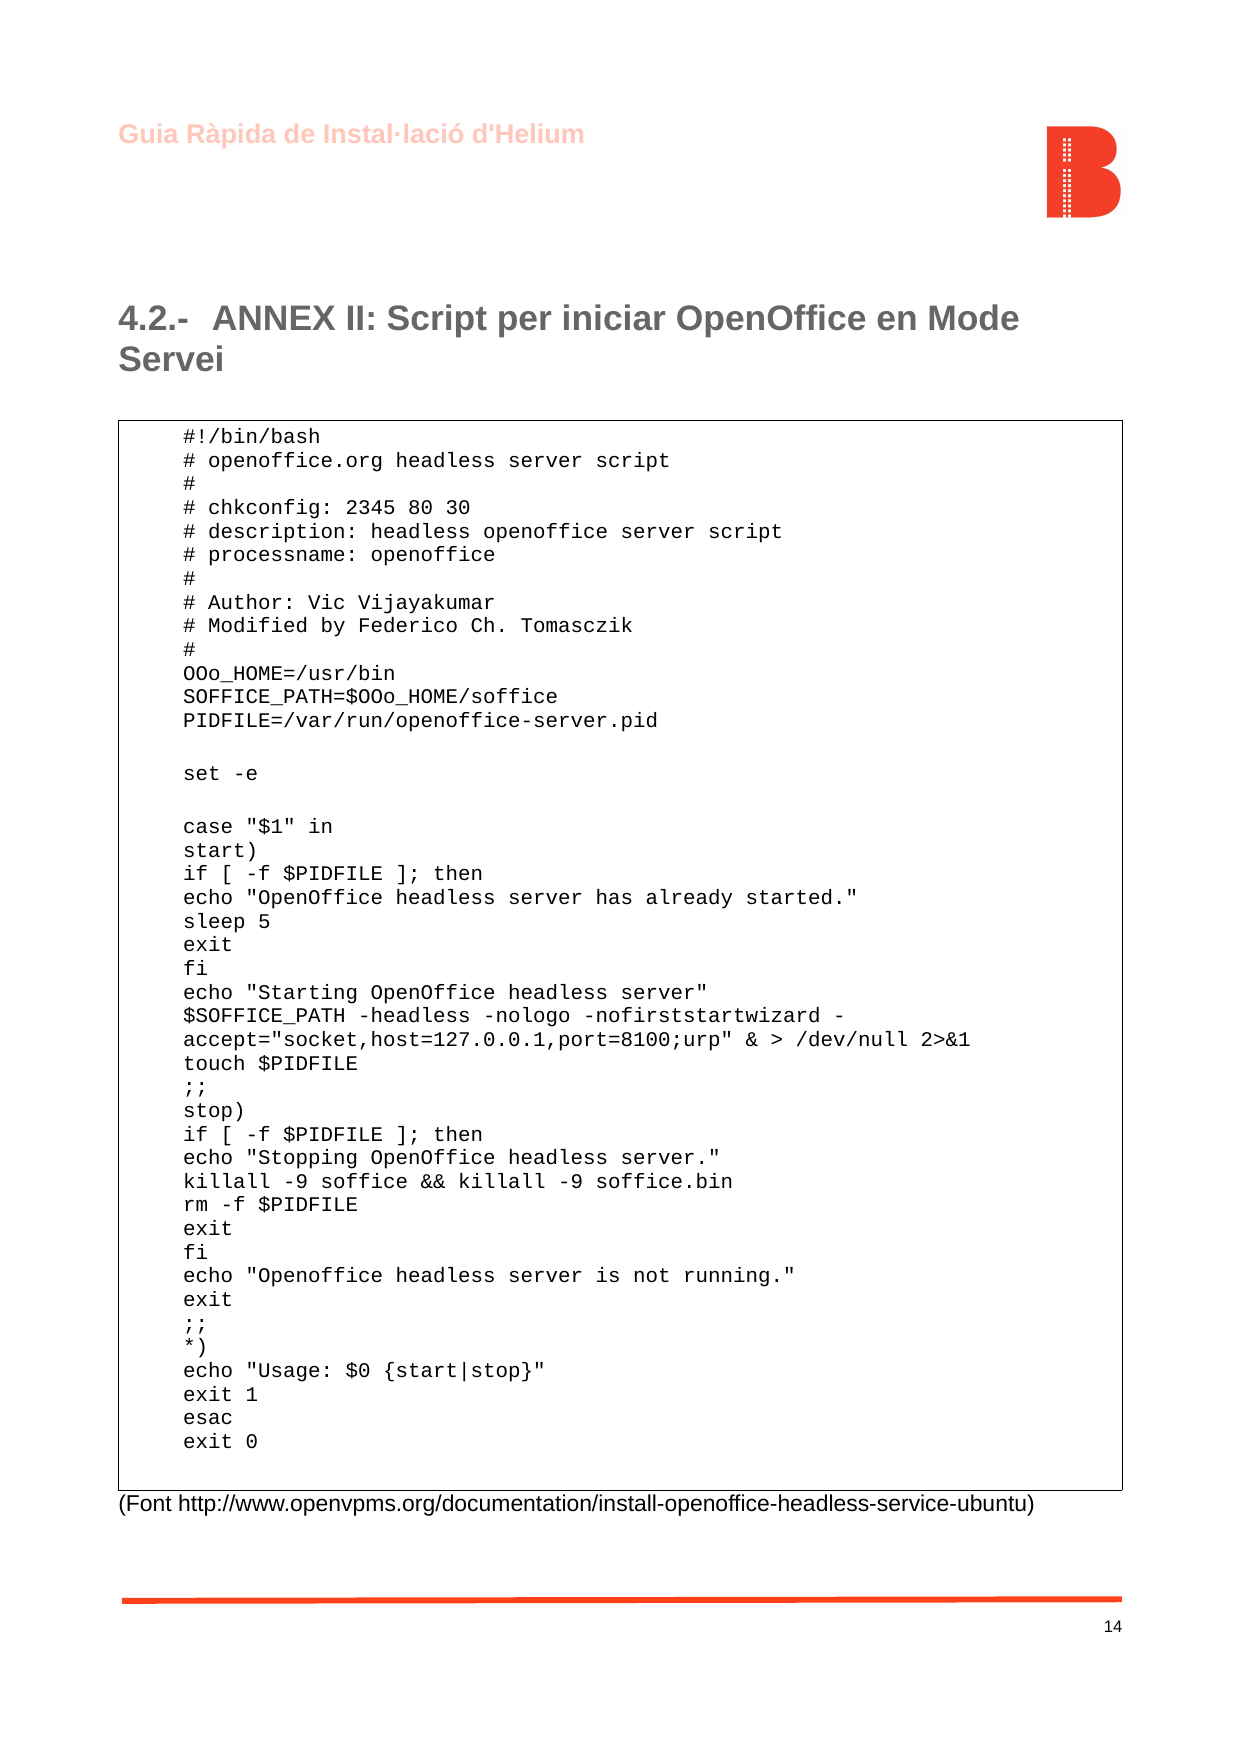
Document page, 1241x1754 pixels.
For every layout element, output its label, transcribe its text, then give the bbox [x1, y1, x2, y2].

text (Font http://www.openvpms.org/documentation/install-openoffice-headless-service-ubuntu) [118, 1491, 1122, 1516]
table_header #!/bin/bash # openoffice.org headless server script # # chkconfig: 2345 80 30 # description: headless openoffice server script # processname: openoffice # # Author: Vic Vijayakumar # Modified by Federico Ch. Tomasczik # OOo_HOME=/usr/bin SOFFICE_PATH=$OOo_HOME/soffice PIDFILE=/var/run/openoffice-server.pid set -e case "$1" in start) if [ -f $PIDFILE ]; then echo "OpenOffice headless server has already started." sleep 5 exit fi echo "Starting OpenOffice headless server" $SOFFICE_PATH -headless -nologo -nofirststartwizard -accept="socket,host=127.0.0.1,port=8100;urp" & > /dev/null 2>&1 touch $PIDFILE ;; stop) if [ -f $PIDFILE ]; then echo "Stopping OpenOffice headless server." killall -9 soffice && killall -9 soffice.bin rm -f $PIDFILE exit fi echo "Openoffice headless server is not running." exit ;; *) echo "Usage: $0 {start|stop}" exit 1 esac exit 0 [119, 421, 1122, 1490]
picture [1036, 124, 1130, 221]
subtitle ANNEX II: Script per iniciar OpenOffice en Mode Servei [118, 298, 1122, 379]
